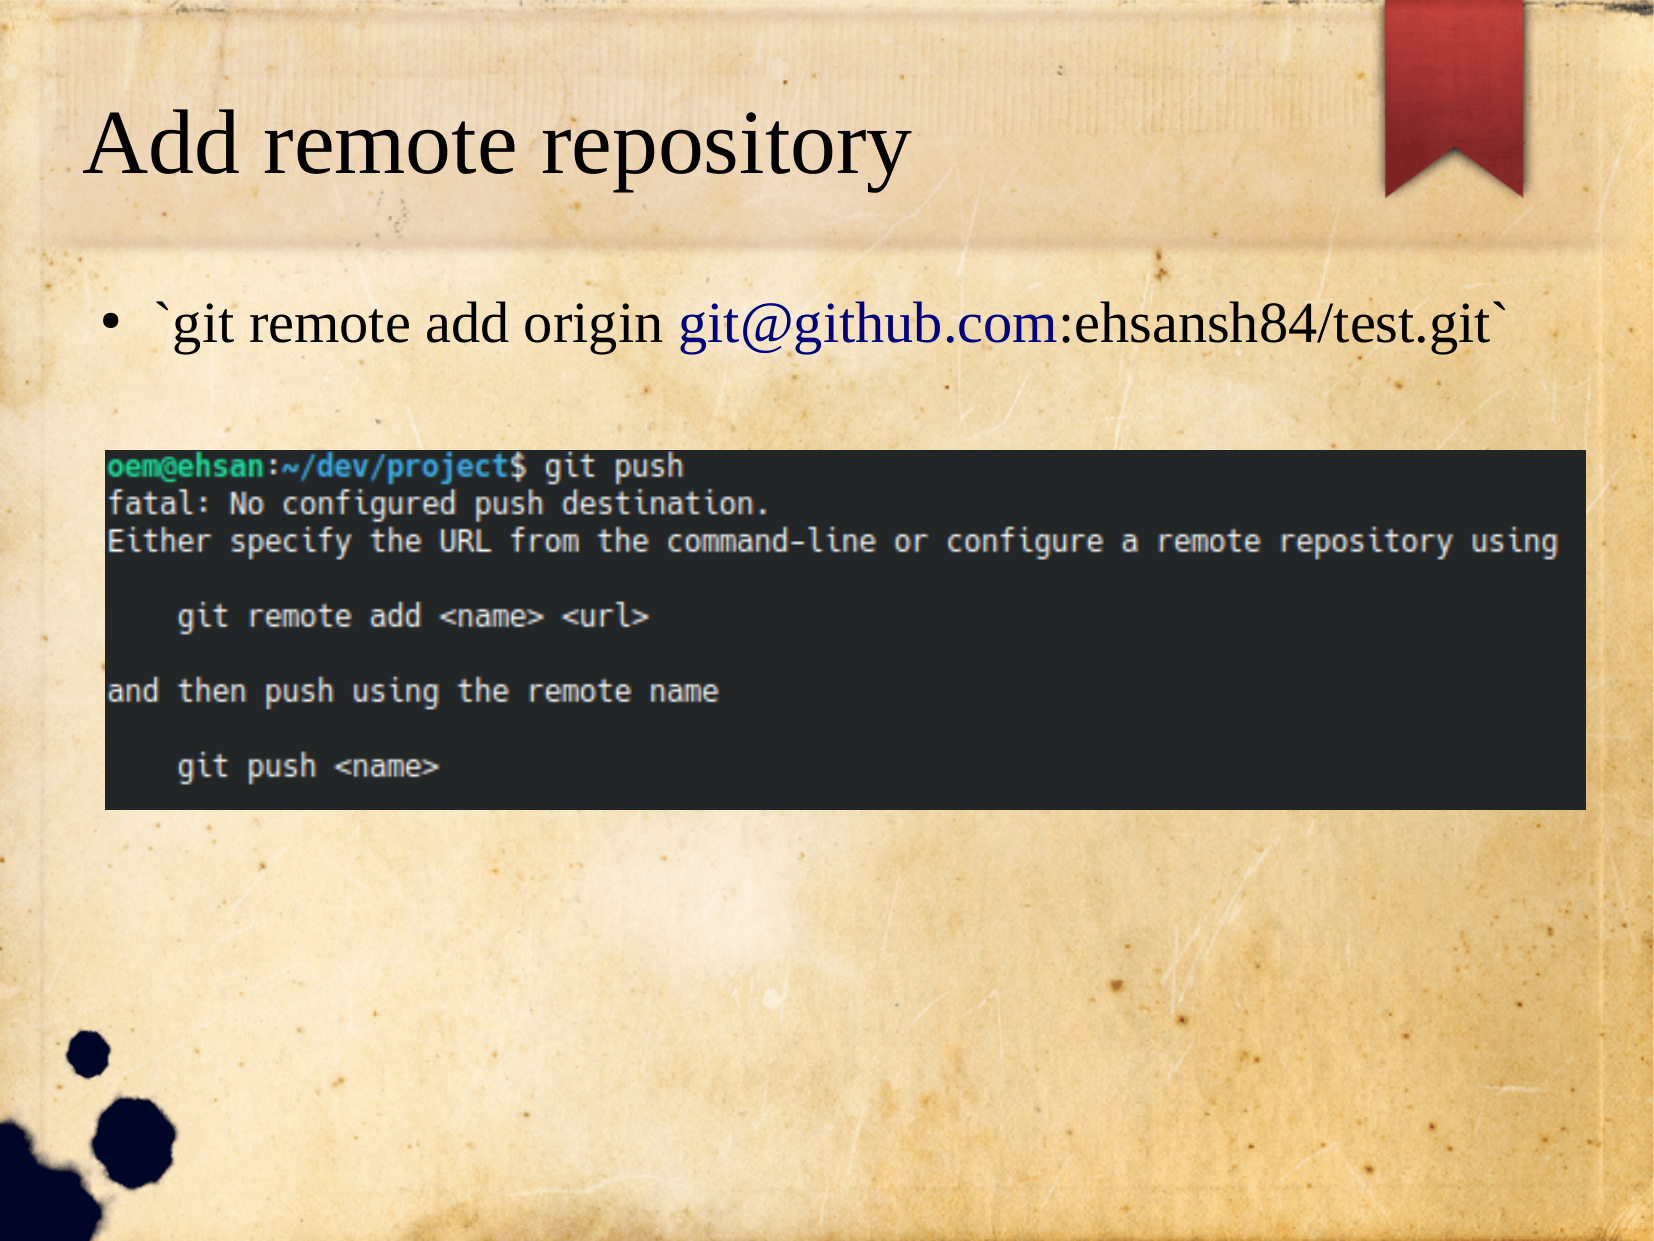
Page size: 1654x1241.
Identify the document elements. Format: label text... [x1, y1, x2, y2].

title Add remote repository [82, 49, 1347, 237]
list `git remote add origin git@github.com:ehsansh84/test.git` [82, 290, 1538, 1010]
picture [0, 0, 1654, 1241]
